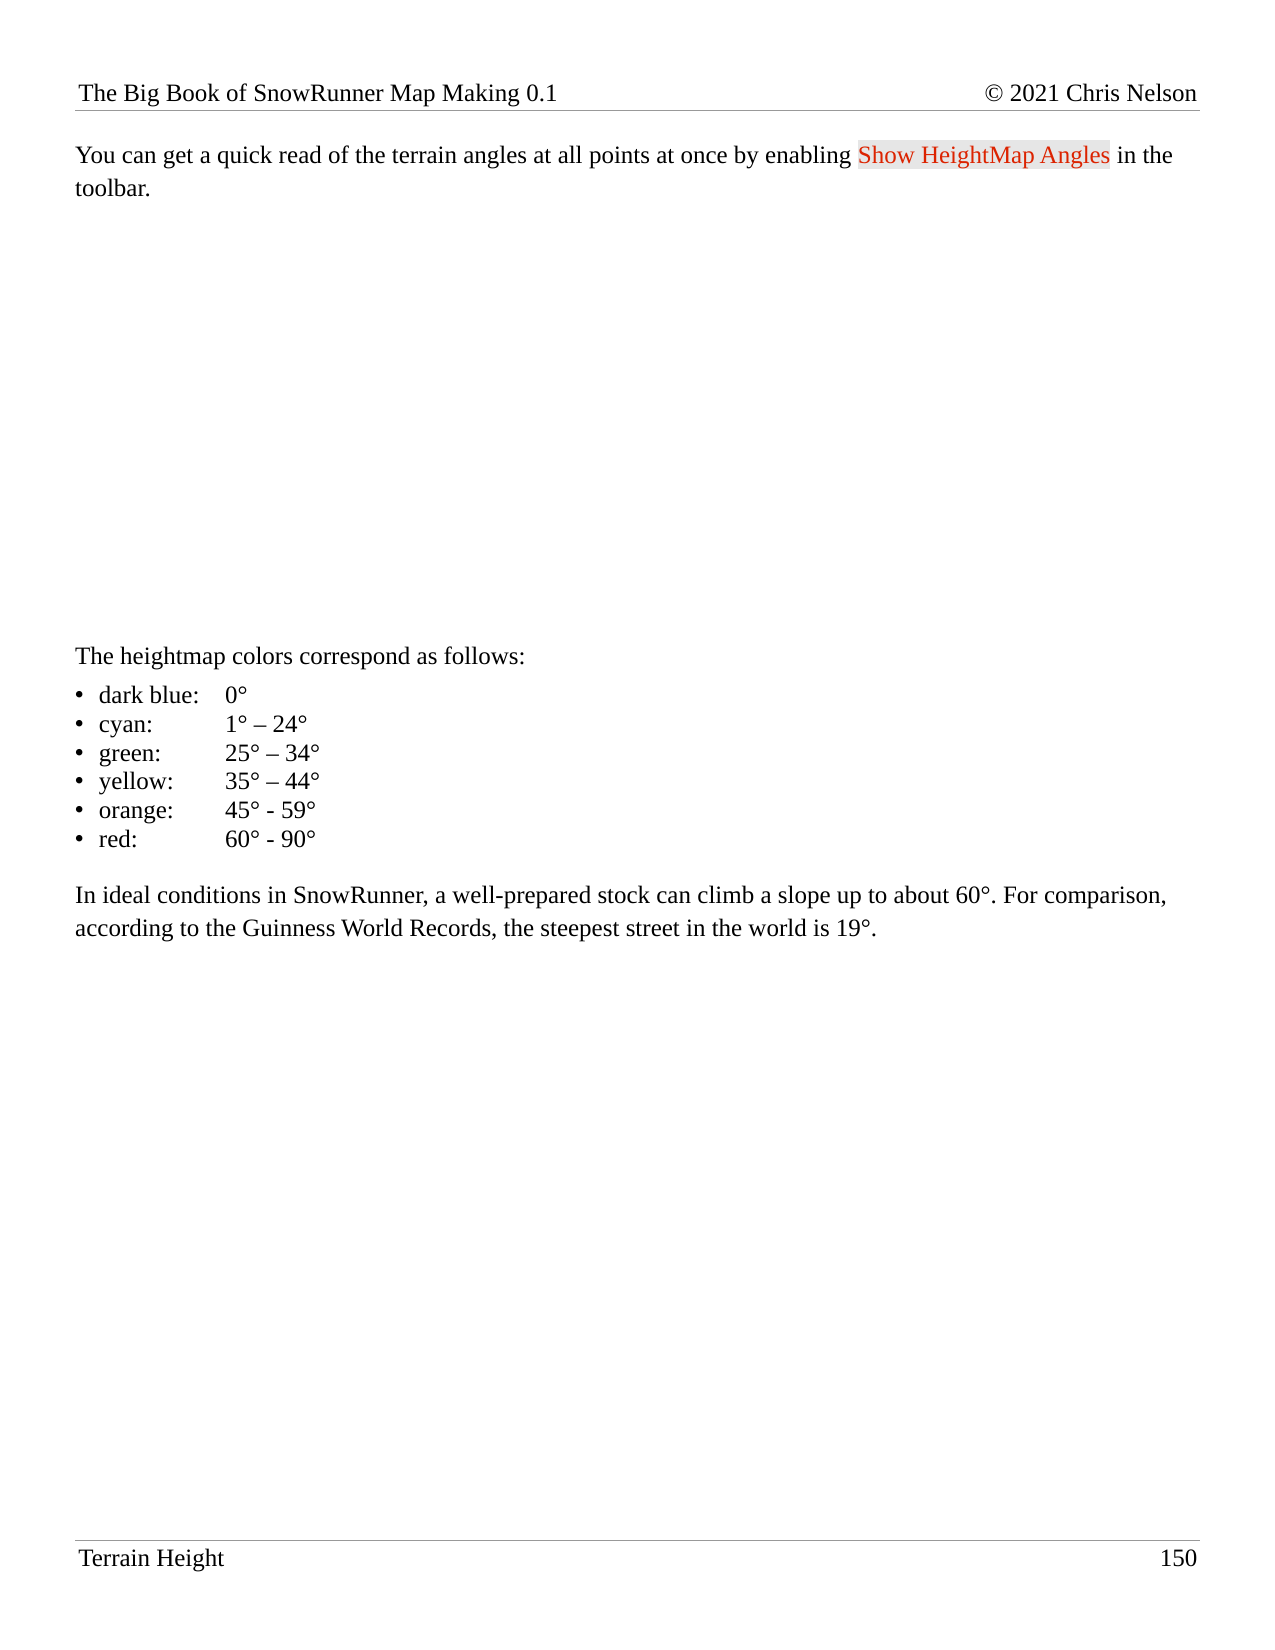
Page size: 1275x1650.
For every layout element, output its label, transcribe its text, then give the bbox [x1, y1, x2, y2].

subtitle The heightmap colors correspond as follows: [75, 641, 1200, 670]
text In ideal conditions in SnowRunner, a well-prepared stock can climb a slope up to about 60°. For comparison, according to the Guinness World Records, the steepest street in the world is 19°. [75, 880, 1200, 941]
list dark blue: 0° [75, 680, 1200, 709]
list green: 25° – 34° [75, 738, 1200, 766]
list cyan: 1° – 24° [75, 709, 1200, 738]
text You can get a quick read of the terrain angles at all points at once by enabling Show HeightMap Angles in the toolbar. [75, 140, 1200, 202]
list orange: 45° - 59° [75, 795, 1200, 824]
list red: 60° - 90° [75, 824, 1200, 853]
list yellow: 35° – 44° [75, 766, 1200, 795]
